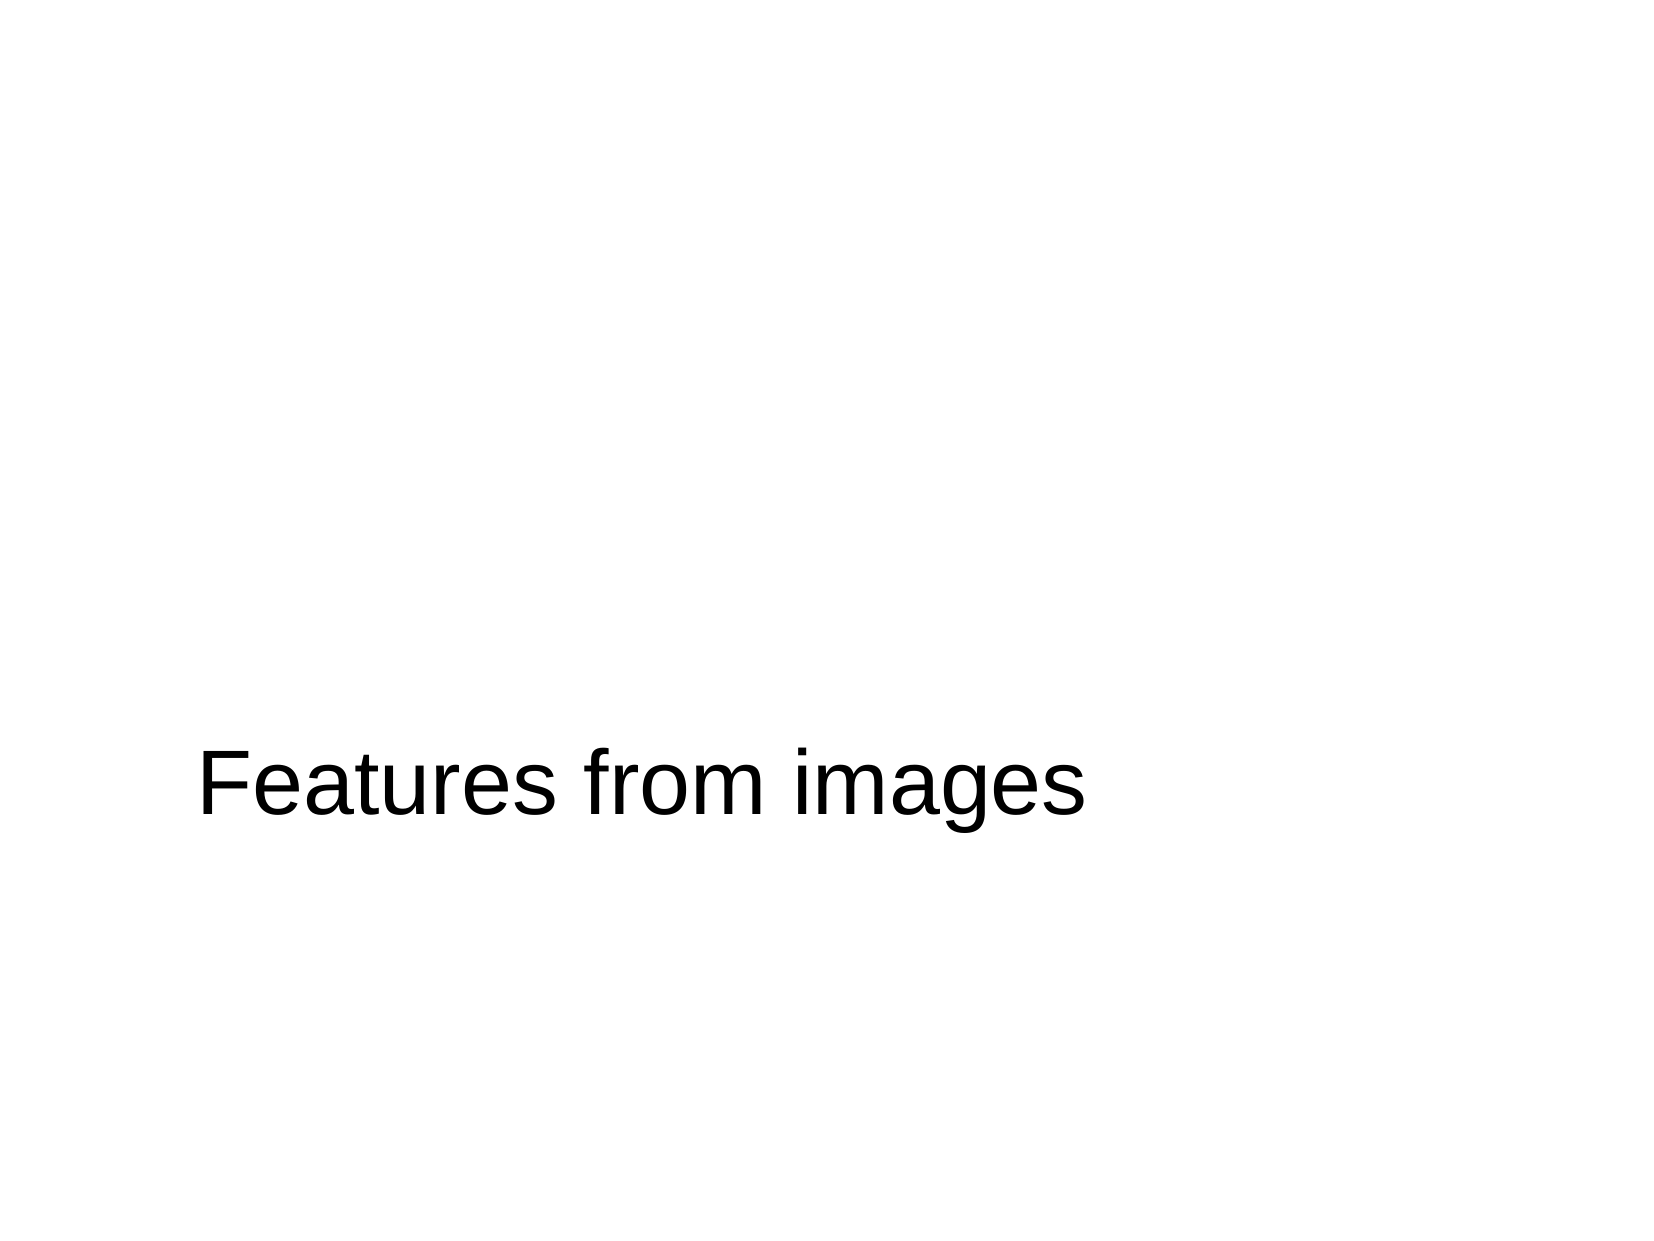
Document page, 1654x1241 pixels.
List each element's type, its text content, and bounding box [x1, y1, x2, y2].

title Features from images [0, 686, 1387, 880]
